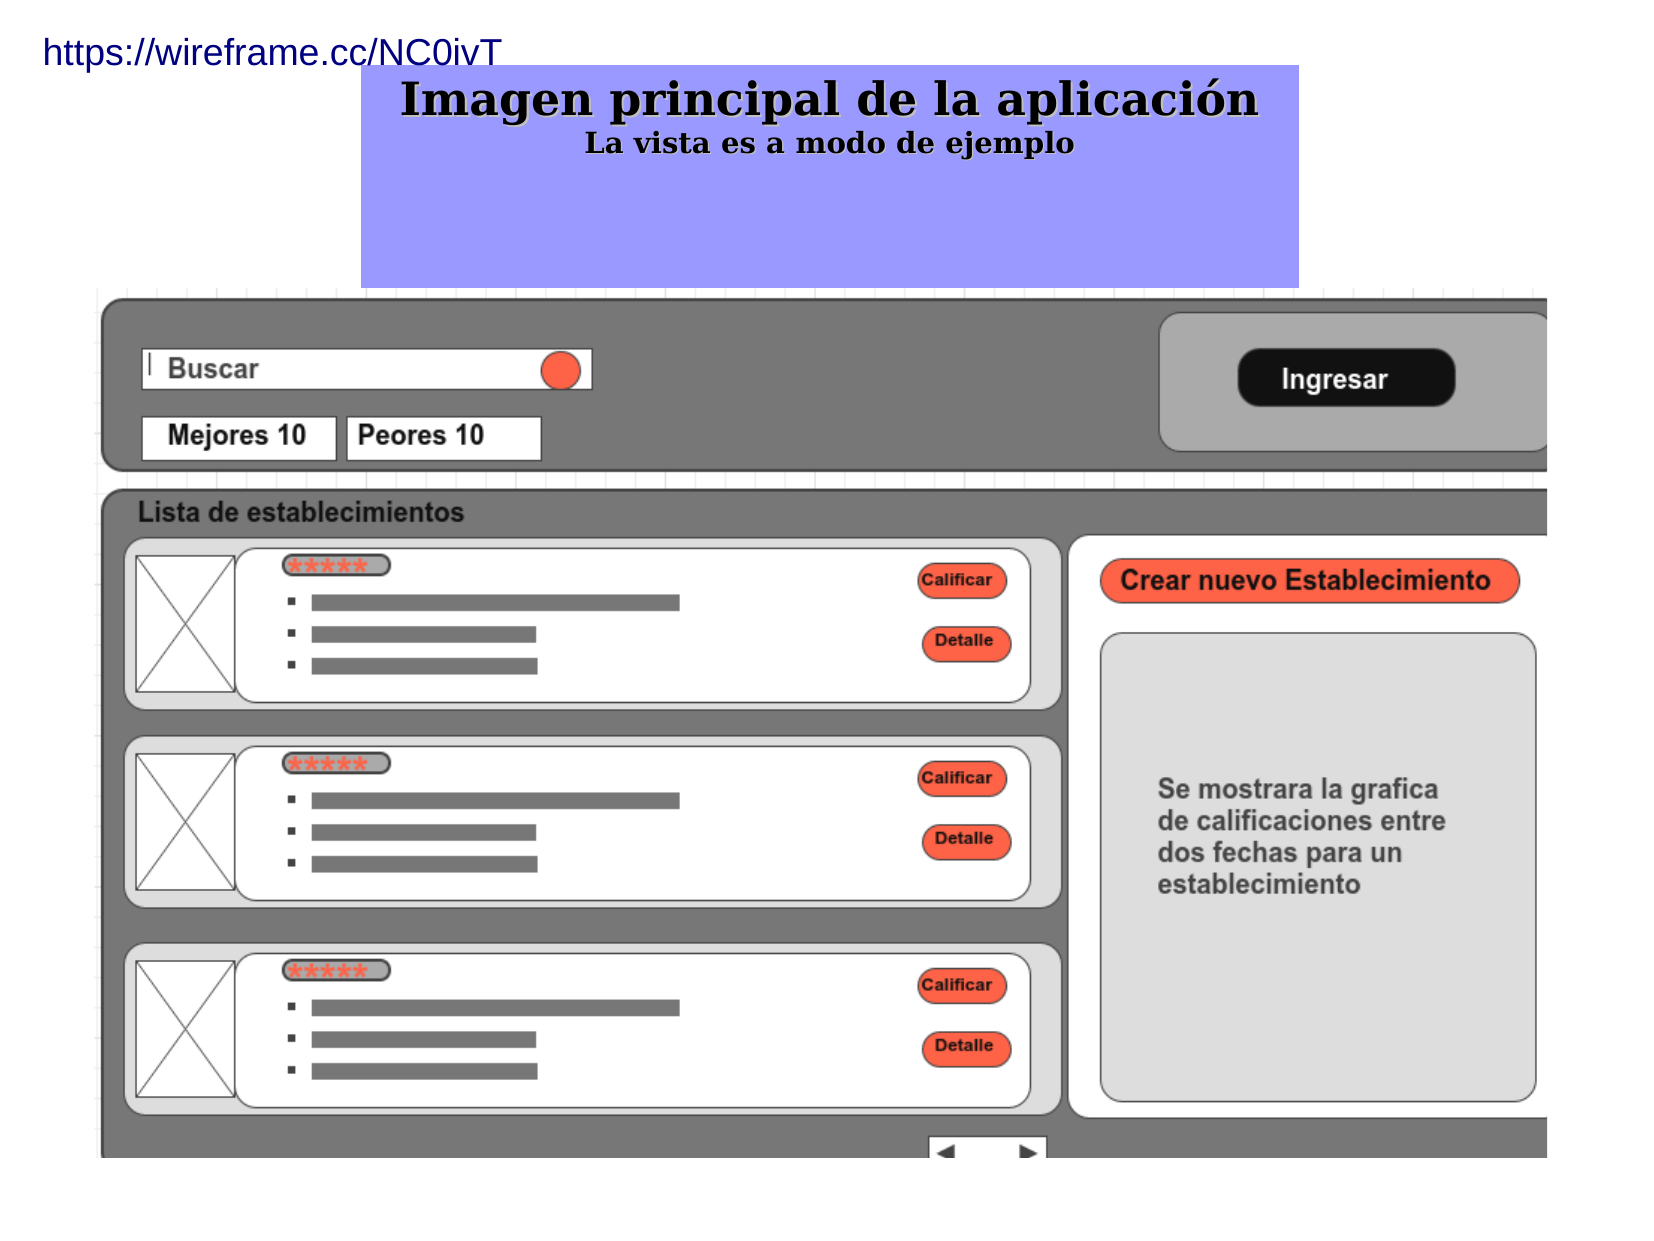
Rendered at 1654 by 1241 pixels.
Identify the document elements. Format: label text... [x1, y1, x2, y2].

picture [94, 288, 1548, 1158]
text_box https://wireframe.cc/NC0ivT [27, 23, 609, 95]
table_header Imagen principal de la aplicación La vista es a modo de ejemplo [361, 65, 1299, 288]
